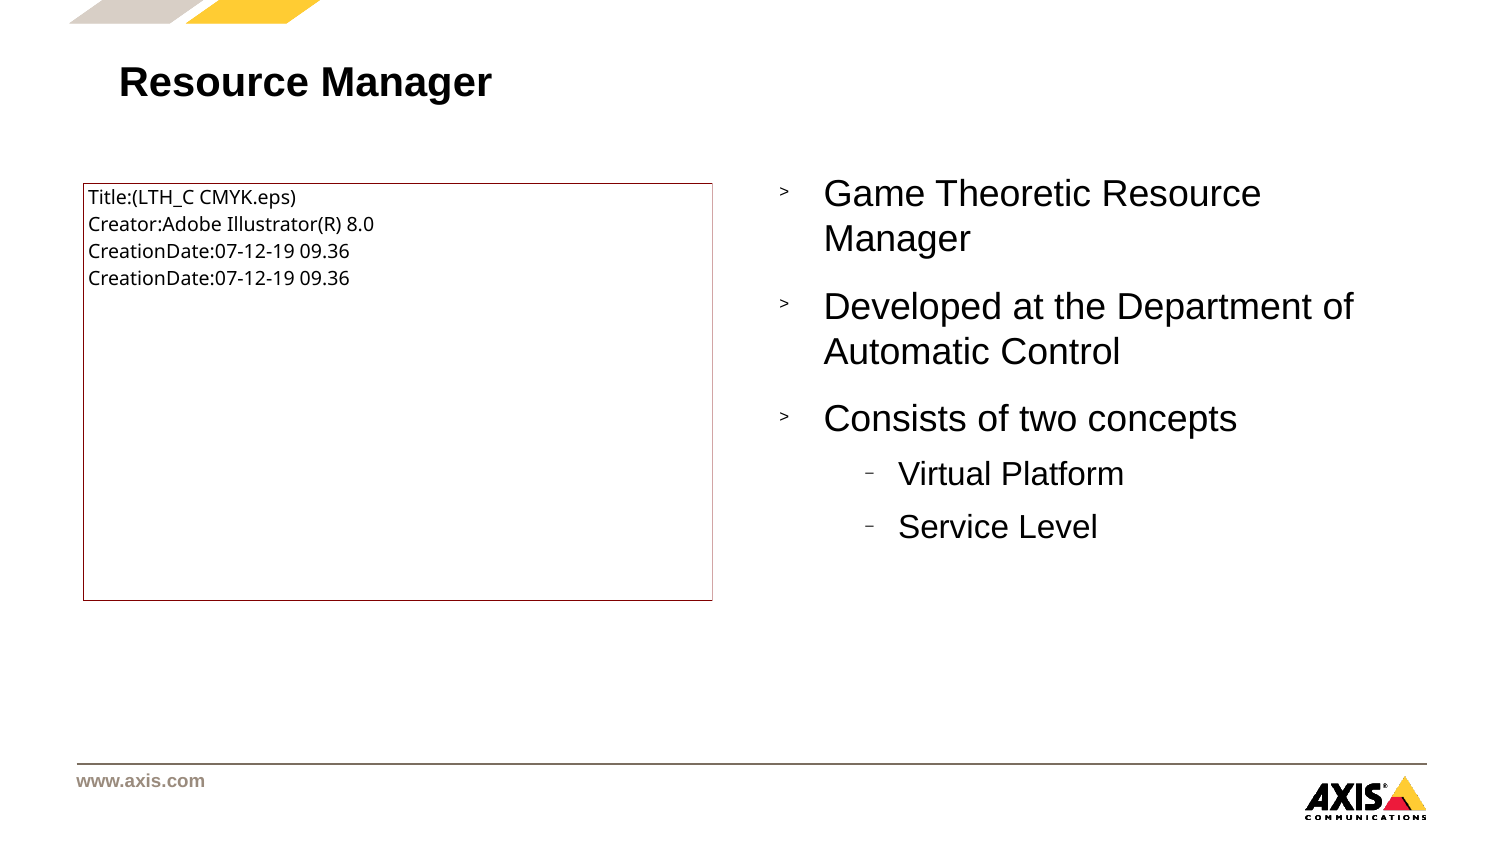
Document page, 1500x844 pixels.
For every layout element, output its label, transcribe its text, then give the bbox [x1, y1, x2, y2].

picture [1305, 776, 1426, 820]
picture [81, 182, 713, 601]
title Resource Manager [103, 47, 1462, 108]
list Game Theoretic Resource Manager Developed at the Department of Automatic Control Consists of two concepts Virtual Platform Service Level [764, 161, 1396, 715]
